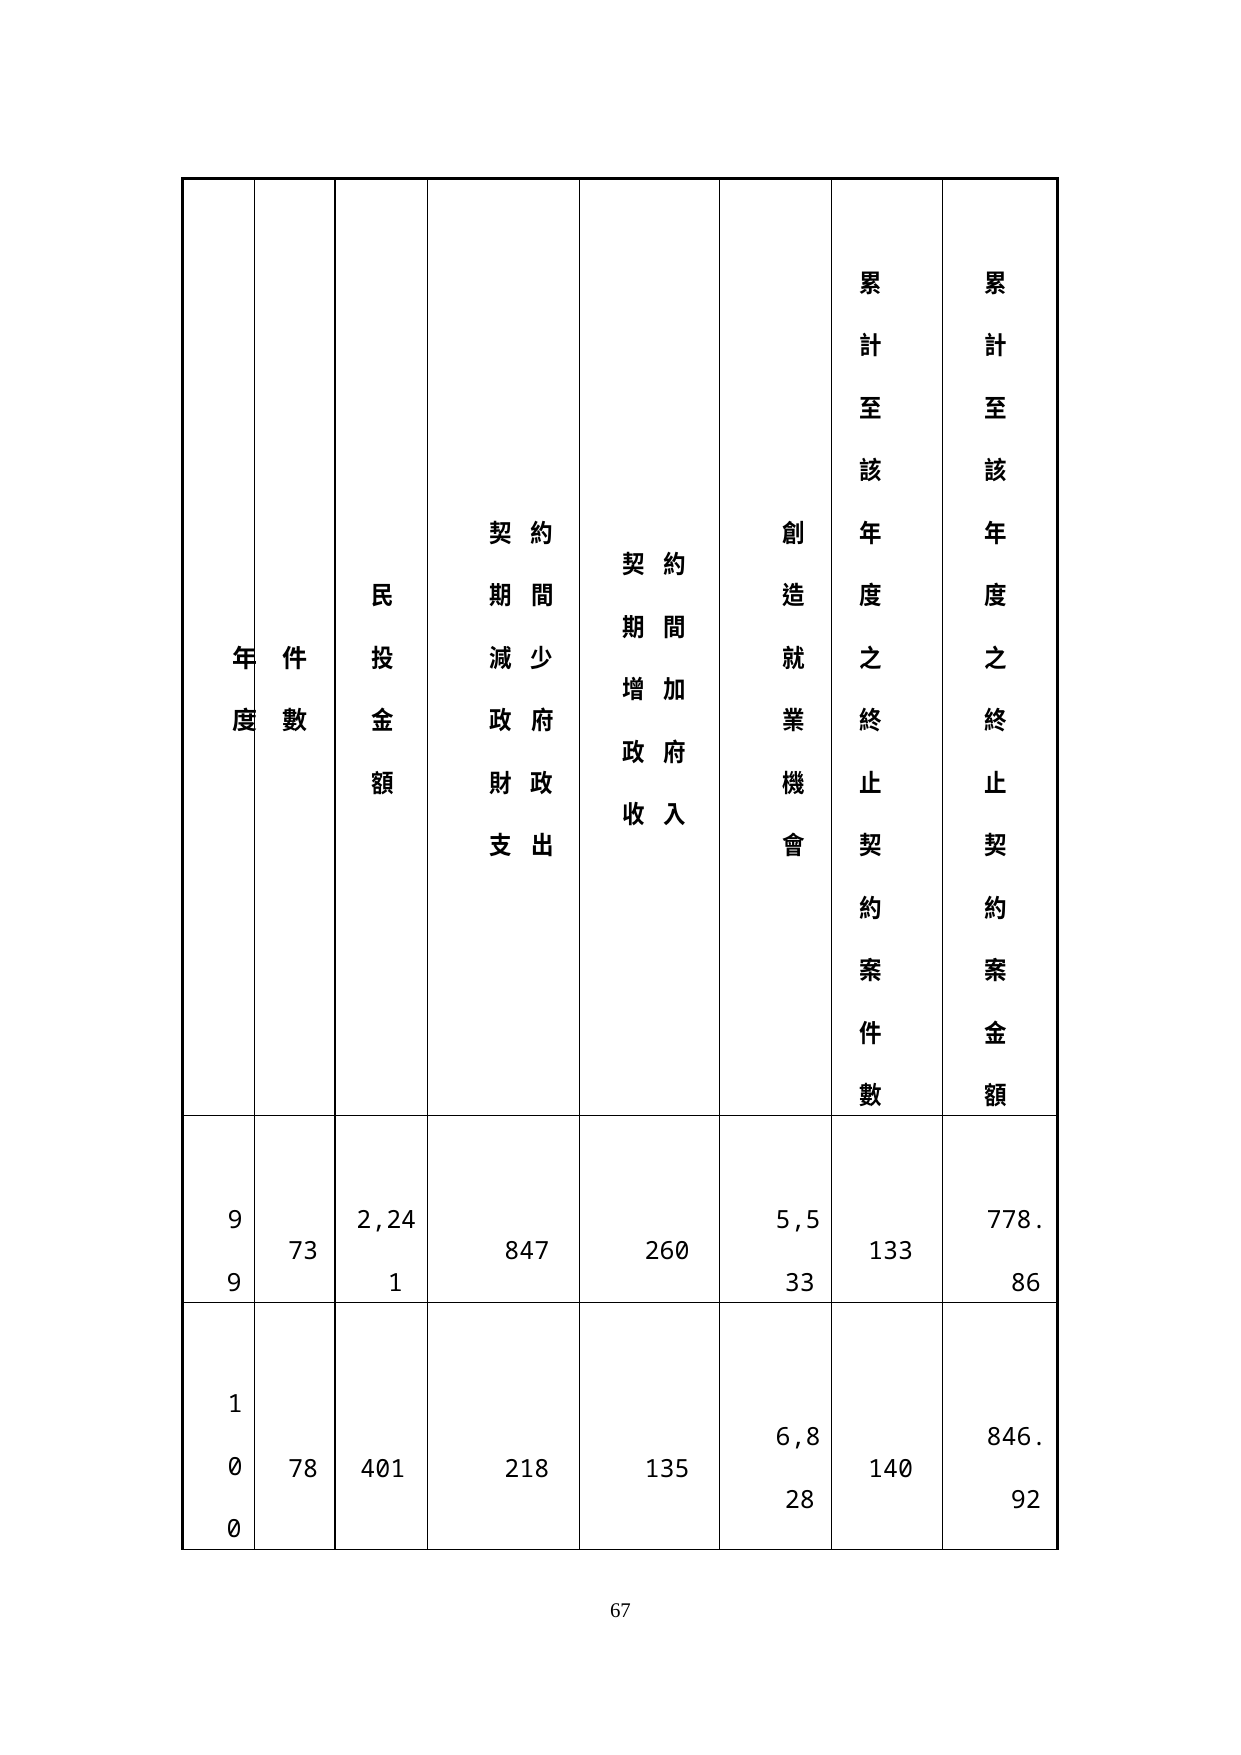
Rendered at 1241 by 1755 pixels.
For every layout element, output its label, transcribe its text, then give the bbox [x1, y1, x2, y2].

table_header 創造就業機會 [720, 180, 831, 1115]
table_cell 218 [428, 1303, 579, 1549]
table_cell 100 [184, 1303, 254, 1549]
table_cell 140 [832, 1303, 942, 1549]
table_cell 133 [832, 1116, 942, 1302]
table_cell 847 [428, 1116, 579, 1302]
table_cell 6,828 [720, 1303, 831, 1549]
table_header 年度 [184, 180, 254, 1115]
table_cell 135 [580, 1303, 719, 1549]
table_cell 401 [336, 1303, 427, 1549]
table_header 件數 [255, 180, 334, 1115]
table_cell 846.92 [943, 1303, 1056, 1549]
table_cell 73 [255, 1116, 334, 1302]
table_cell 78 [255, 1303, 334, 1549]
table_header 累計至該年度之終止契約案件數 [832, 180, 942, 1115]
table_header 契約期間增加政府收入 [580, 180, 719, 1115]
table_cell 2,241 [336, 1116, 427, 1302]
table_header 契約期間減少政府財政支出 [428, 180, 579, 1115]
table_header 民投金額 [336, 180, 427, 1115]
table_cell 99 [184, 1116, 254, 1302]
table_cell 260 [580, 1116, 719, 1302]
table_cell 778.86 [943, 1116, 1056, 1302]
table_cell 5,533 [720, 1116, 831, 1302]
table_header 累計至該年度之終止契約案金額 [943, 180, 1056, 1115]
